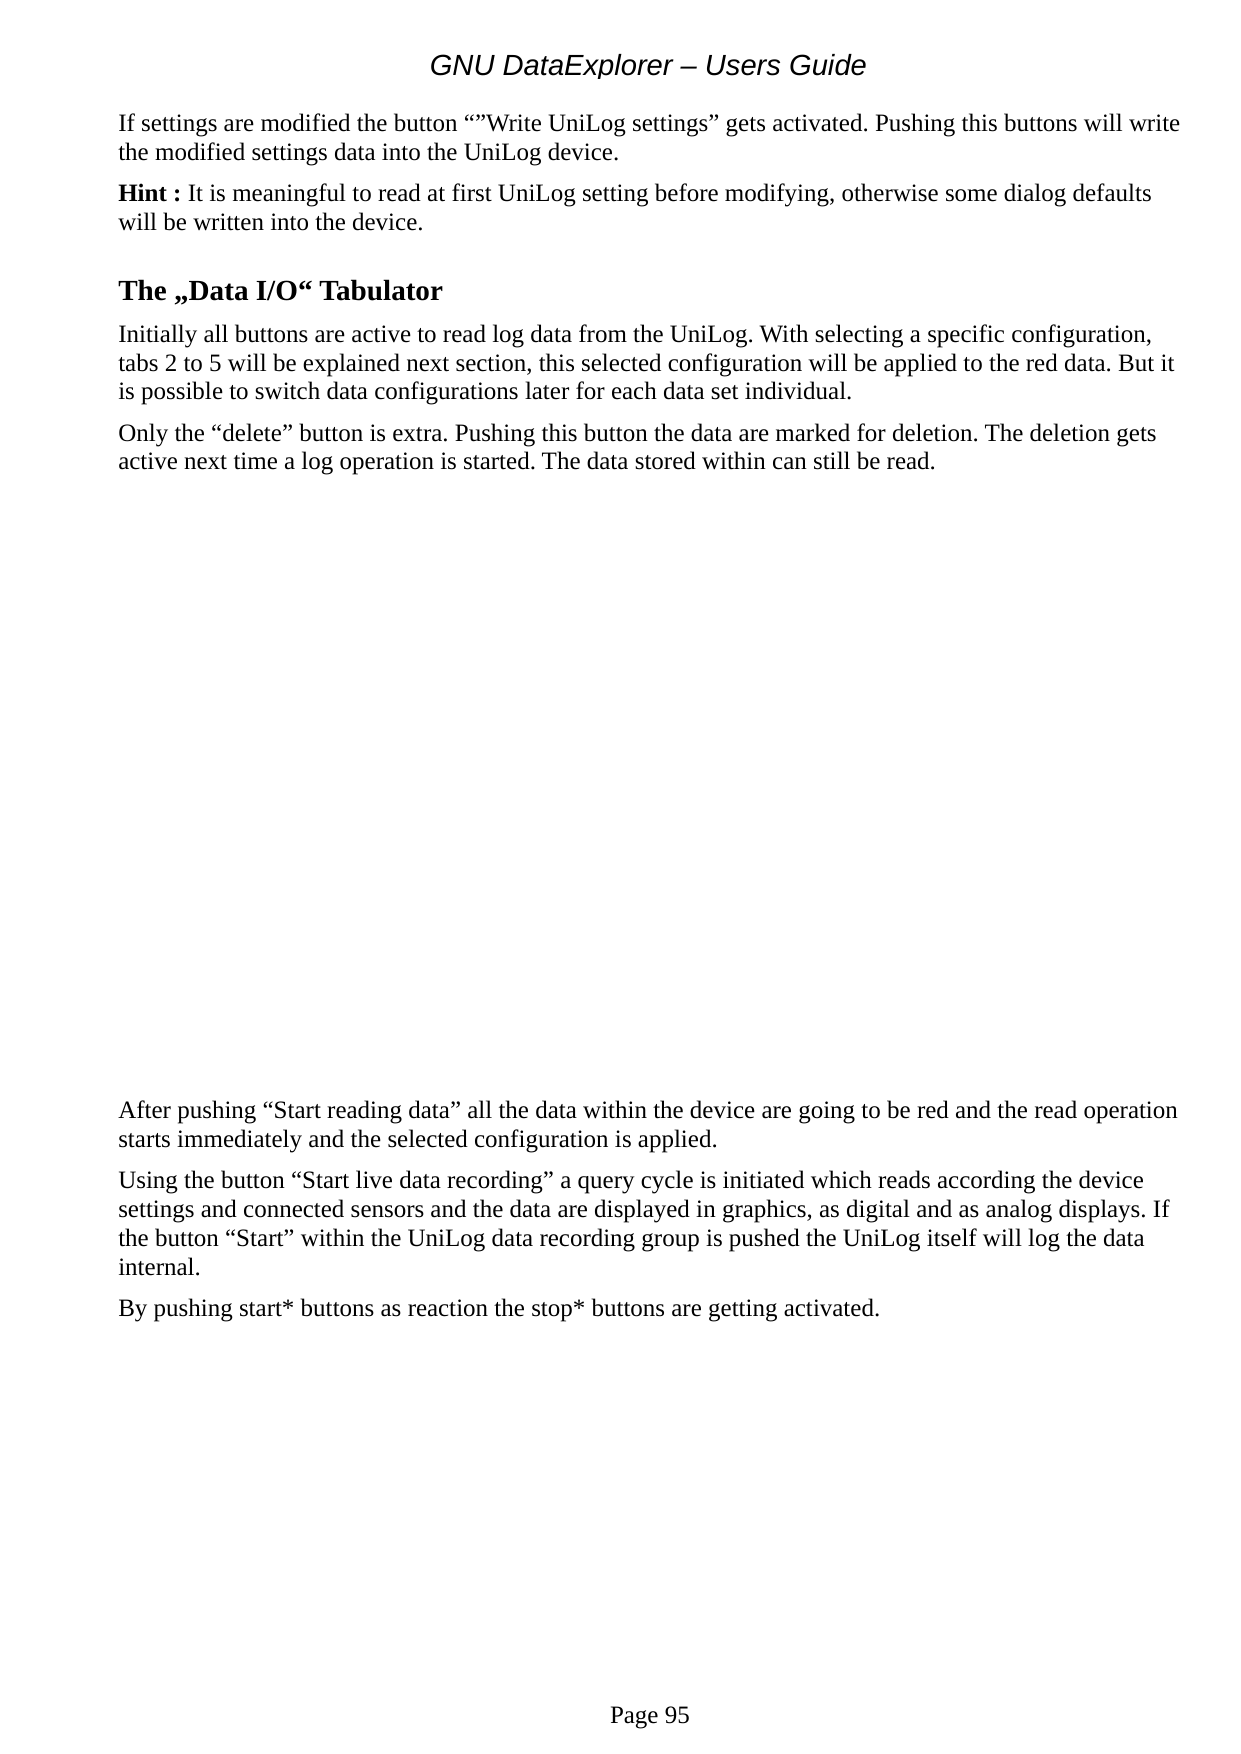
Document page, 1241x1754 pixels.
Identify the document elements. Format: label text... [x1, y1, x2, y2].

text After pushing “Start reading data” all the data within the device are going to be red and the read operation starts immediately and the selected configuration is applied. [118, 1096, 1181, 1153]
text Only the “delete” button is extra. Pushing this button the data are marked for deletion. The deletion gets active next time a log operation is started. The data stored within can still be read. [118, 418, 1181, 475]
text If settings are modified the button “”Write UniLog settings” gets activated. Pushing this buttons will write the modified settings data into the UniLog device. [118, 108, 1181, 165]
text Using the button “Start live data recording” a query cycle is initiated which reads according the device settings and connected sensors and the data are displayed in graphics, as digital and as analog displays. If the button “Start” within the UniLog data recording group is pushed the UniLog itself will log the data internal. [118, 1166, 1181, 1281]
text By pushing start* buttons as reaction the stop* buttons are getting activated. [118, 1293, 1181, 1322]
text Hint : It is meaningful to read at first UniLog setting before modifying, otherwise some dialog defaults will be written into the device. [118, 178, 1181, 235]
subtitle The „Data I/O“ Tabulator [118, 273, 1181, 306]
text Initially all buttons are active to read log data from the UniLog. With selecting a specific configuration, tabs 2 to 5 will be explained next section, this selected configuration will be applied to the red data. But it is possible to switch data configurations later for each data set individual. [118, 319, 1181, 405]
